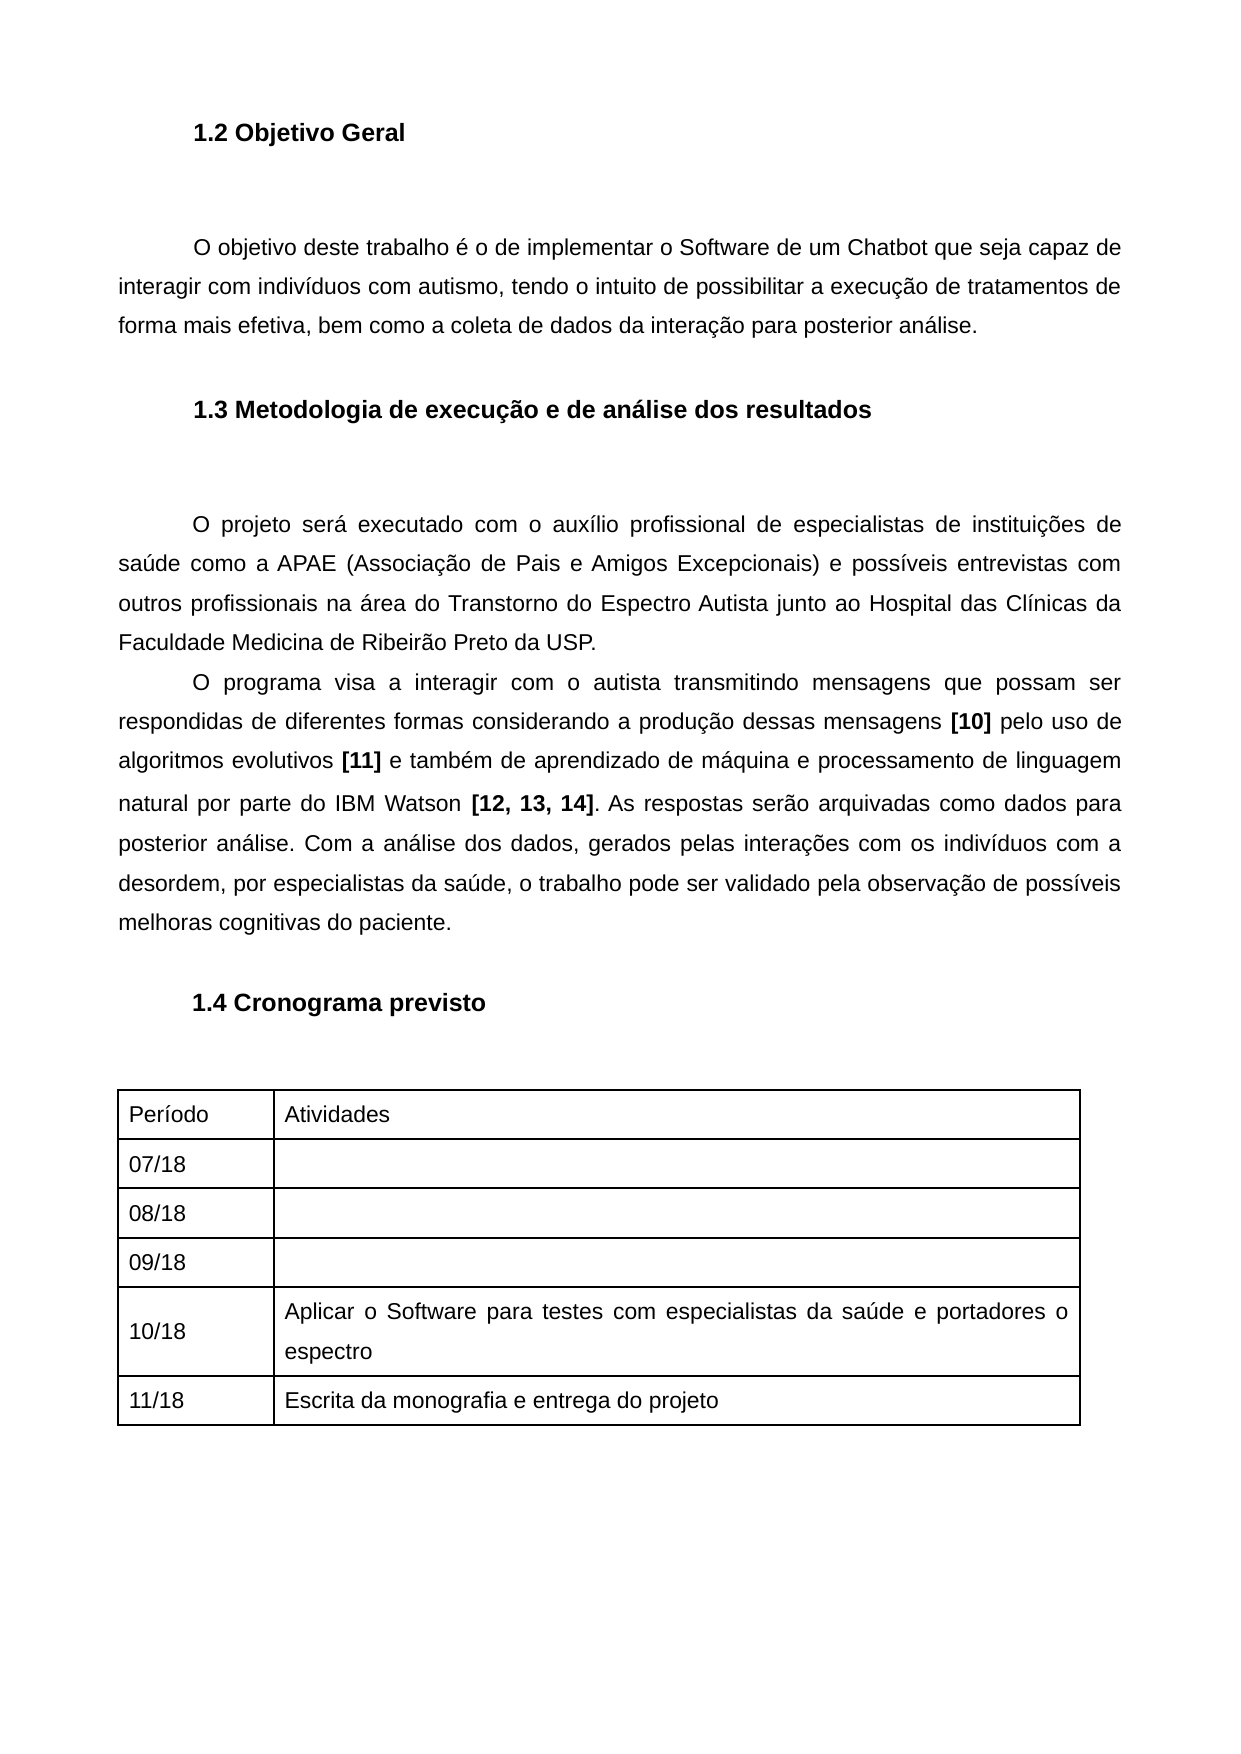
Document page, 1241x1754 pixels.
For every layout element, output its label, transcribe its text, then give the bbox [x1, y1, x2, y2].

table_cell 11/18 [119, 1377, 273, 1424]
table_cell Aplicar o Software para testes com especialistas da saúde e portadores o espectro [275, 1288, 1079, 1374]
text O programa visa a interagir com o autista transmitindo mensagens que possam ser respondidas de diferentes formas considerando a produção dessas mensagens [10] pelo uso de algoritmos evolutivos [11] e também de aprendizado de máquina e processamento de linguagem natural por parte do IBM Watson [12, 13, 14]. As respostas serão arquivadas como dados para posterior análise. Com a análise dos dados, gerados pelas interações com os indivíduos com a desordem, por especialistas da saúde, o trabalho pode ser validado pela observação de possíveis melhoras cognitivas do paciente. [118, 668, 1122, 935]
list 1.3 Metodologia de execução e de análise dos resultados [156, 395, 1122, 424]
table_cell 08/18 [119, 1189, 273, 1237]
list 1.2 Objetivo Geral [156, 118, 1122, 147]
table_cell Escrita da monografia e entrega do projeto [275, 1377, 1079, 1424]
table_cell [275, 1189, 1079, 1237]
text O projeto será executado com o auxílio profissional de especialistas de instituições de saúde como a APAE (Associação de Pais e Amigos Excepcionais) e possíveis entrevistas com outros profissionais na área do Transtorno do Espectro Autista junto ao Hospital das Clínicas da Faculdade Medicina de Ribeirão Preto da USP. [118, 511, 1122, 655]
table_header Período [119, 1091, 273, 1138]
table_header Atividades [275, 1091, 1079, 1138]
table_cell [275, 1239, 1079, 1286]
table_cell 10/18 [119, 1288, 273, 1374]
table_cell 07/18 [119, 1140, 273, 1187]
table_cell [275, 1140, 1079, 1187]
list 1.4 Cronograma previsto [162, 988, 1122, 1017]
table_cell 09/18 [119, 1239, 273, 1286]
text O objetivo deste trabalho é o de implementar o Software de um Chatbot que seja capaz de interagir com indivíduos com autismo, tendo o intuito de possibilitar a execução de tratamentos de forma mais efetiva, bem como a coleta de dados da interação para posterior análise. [118, 233, 1122, 339]
